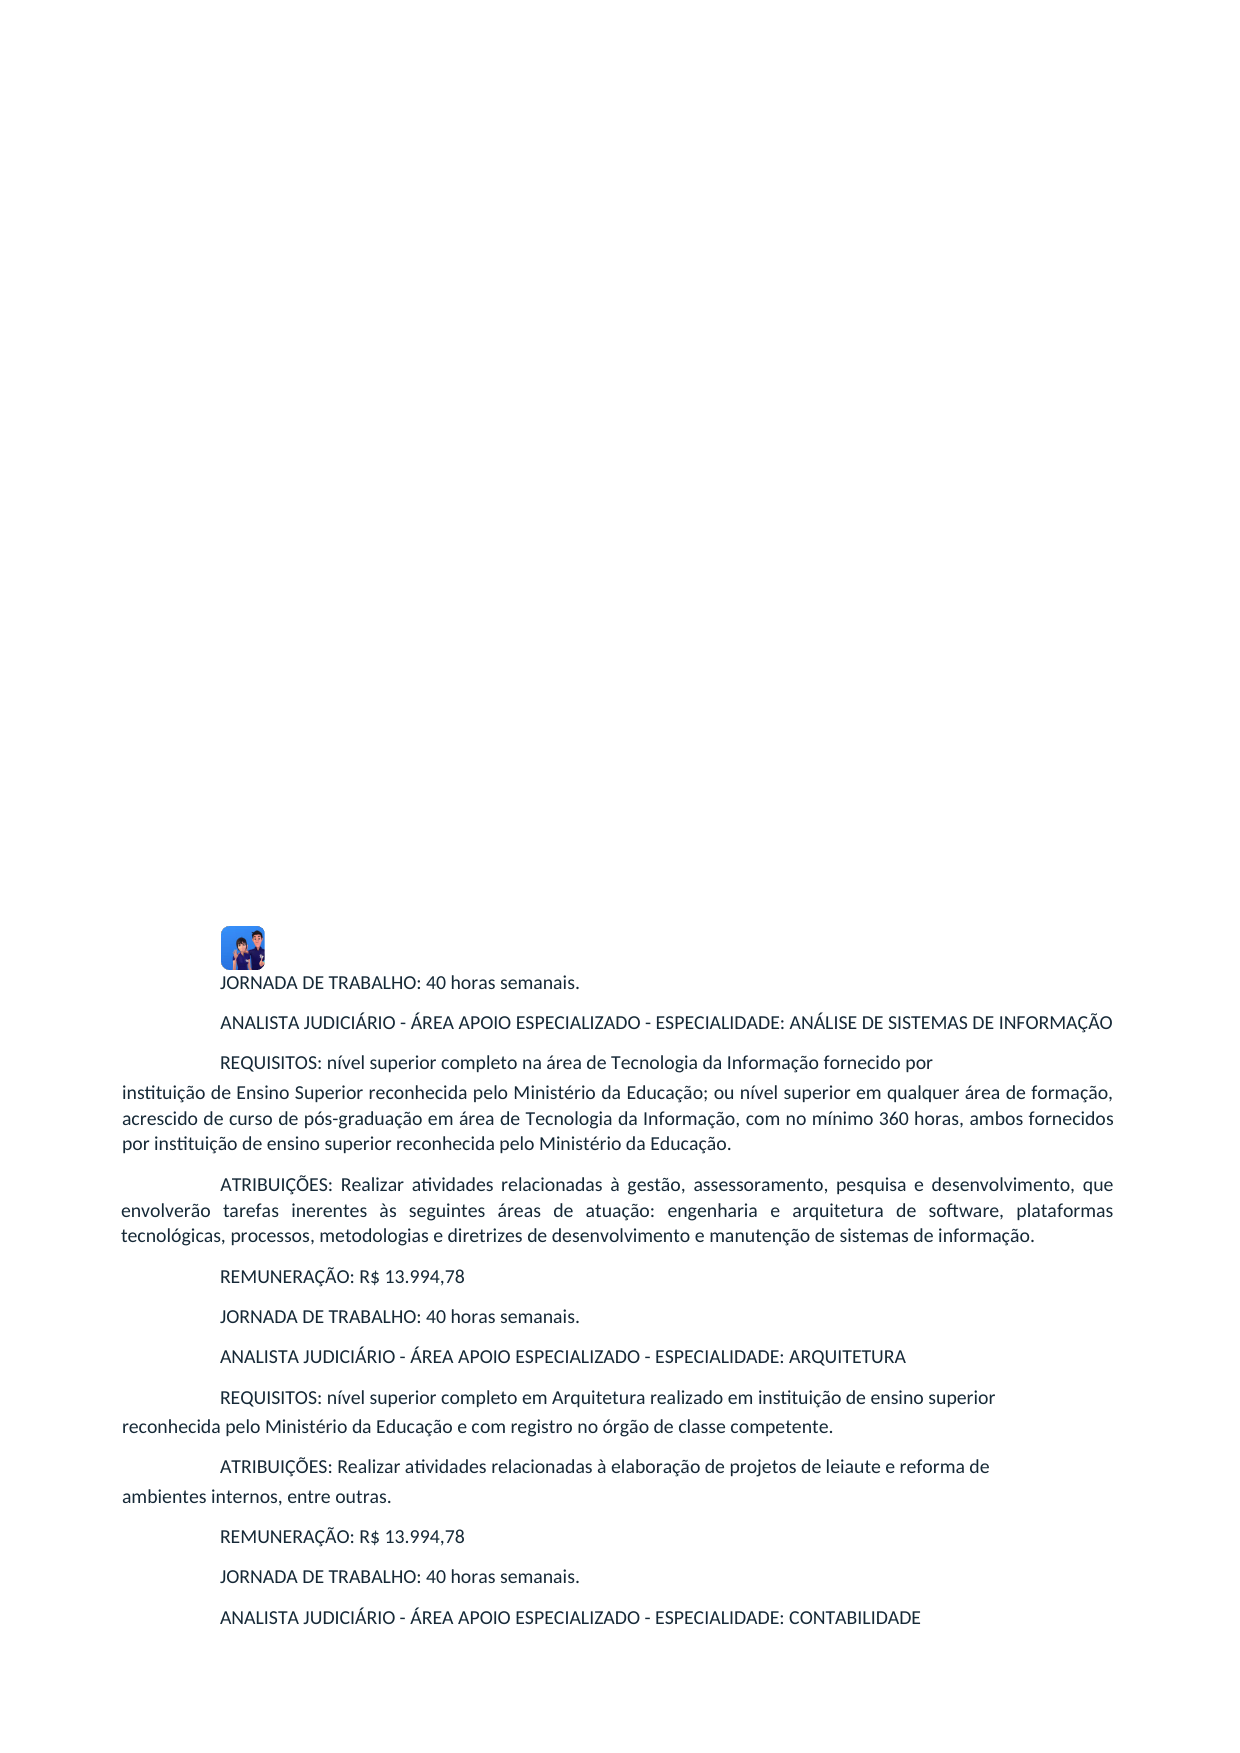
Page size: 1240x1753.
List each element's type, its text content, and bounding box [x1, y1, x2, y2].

text REMUNERAÇÃO: R$ 13.994,78 [220, 1524, 1115, 1548]
text ANALISTA JUDICIÁRIO - ÁREA APOIO ESPECIALIZADO - ESPECIALIDADE: ARQUITETURA [220, 1344, 1115, 1369]
text JORNADA DE TRABALHO: 40 horas semanais. [220, 1565, 1115, 1589]
text REMUNERAÇÃO: R$ 13.994,78 [220, 1264, 1115, 1288]
text ANALISTA JUDICIÁRIO - ÁREA APOIO ESPECIALIZADO - ESPECIALIDADE: CONTABILIDADE [220, 1605, 1115, 1629]
text ATRIBUIÇÕES: Realizar atividades relacionadas à gestão, assessoramento, pesquisa e desenvolvimento, que envolverão tarefas inerentes às seguintes áreas de atuação: engenharia e arquitetura de software, plataformas tecnológicas, processos, metodologias e diretrizes de desenvolvimento e manutenção de sistemas de informação. [121, 1172, 1115, 1248]
text ANALISTA JUDICIÁRIO - ÁREA APOIO ESPECIALIZADO - ESPECIALIDADE: ANÁLISE DE SISTEMAS DE INFORMAÇÃO [121, 1010, 1115, 1034]
text JORNADA DE TRABALHO: 40 horas semanais. [220, 970, 1115, 994]
text REQUISITOS: nível superior completo em Arquitetura realizado em instituição de ensino superior [220, 1385, 1115, 1409]
text ATRIBUIÇÕES: Realizar atividades relacionadas à elaboração de projetos de leiaute e reforma de [220, 1454, 1115, 1479]
text REQUISITOS: nível superior completo na área de Tecnologia da Informação fornecido por [220, 1050, 1115, 1074]
text reconhecida pelo Ministério da Educação e com registro no órgão de classe competente. [122, 1414, 1115, 1438]
text JORNADA DE TRABALHO: 40 horas semanais. [220, 1304, 1115, 1328]
text instituição de Ensino Superior reconhecida pelo Ministério da Educação; ou nível superior em qualquer área de formação, acrescido de curso de pós-graduação em área de Tecnologia da Informação, com no mínimo 360 horas, ambos fornecidos por instituição de ensino superior reconhecida pelo Ministério da Educação. [122, 1080, 1115, 1156]
text ambientes internos, entre outras. [122, 1484, 1115, 1508]
